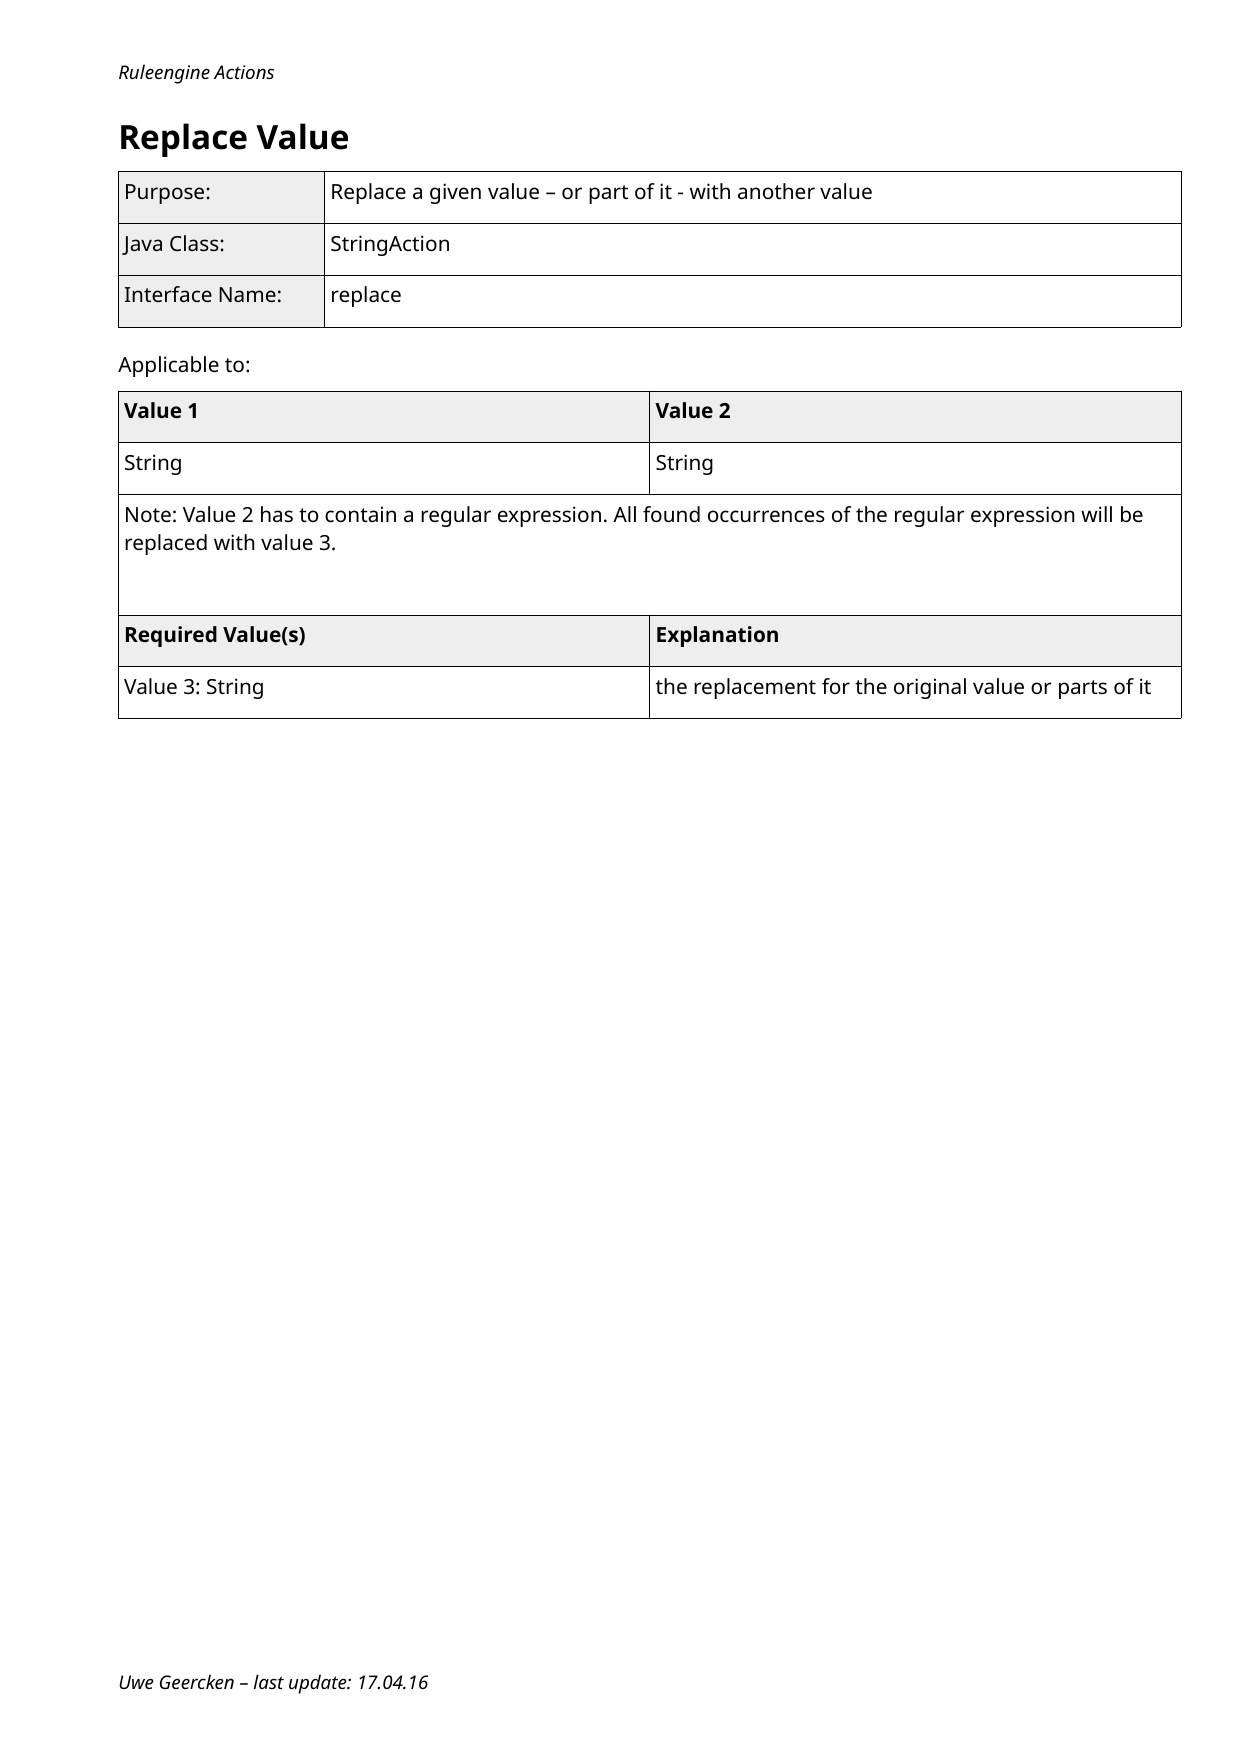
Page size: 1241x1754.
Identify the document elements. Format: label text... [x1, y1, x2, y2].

table_cell Required Value(s) [119, 616, 649, 666]
table_header Purpose: [119, 172, 324, 223]
table_cell String [119, 443, 649, 494]
table_cell Java Class: [119, 224, 324, 275]
table_cell Interface Name: [119, 276, 324, 327]
table_header Value 1 [119, 392, 649, 442]
table_header Value 2 [650, 392, 1181, 442]
table_header Replace a given value – or part of it - with another value [325, 172, 1181, 223]
table_cell Explanation [650, 616, 1181, 666]
text Replace Value [118, 114, 1181, 159]
table_cell the replacement for the original value or parts of it [650, 667, 1181, 718]
text Applicable to: [118, 350, 1181, 379]
table_cell replace [325, 276, 1181, 327]
table_cell Note: Value 2 has to contain a regular expression. All found occurrences of the regular expression will be replaced with value 3. [119, 495, 1181, 614]
table_cell Value 3: String [119, 667, 649, 718]
table_cell String [650, 443, 1181, 494]
table_cell StringAction [325, 224, 1181, 275]
